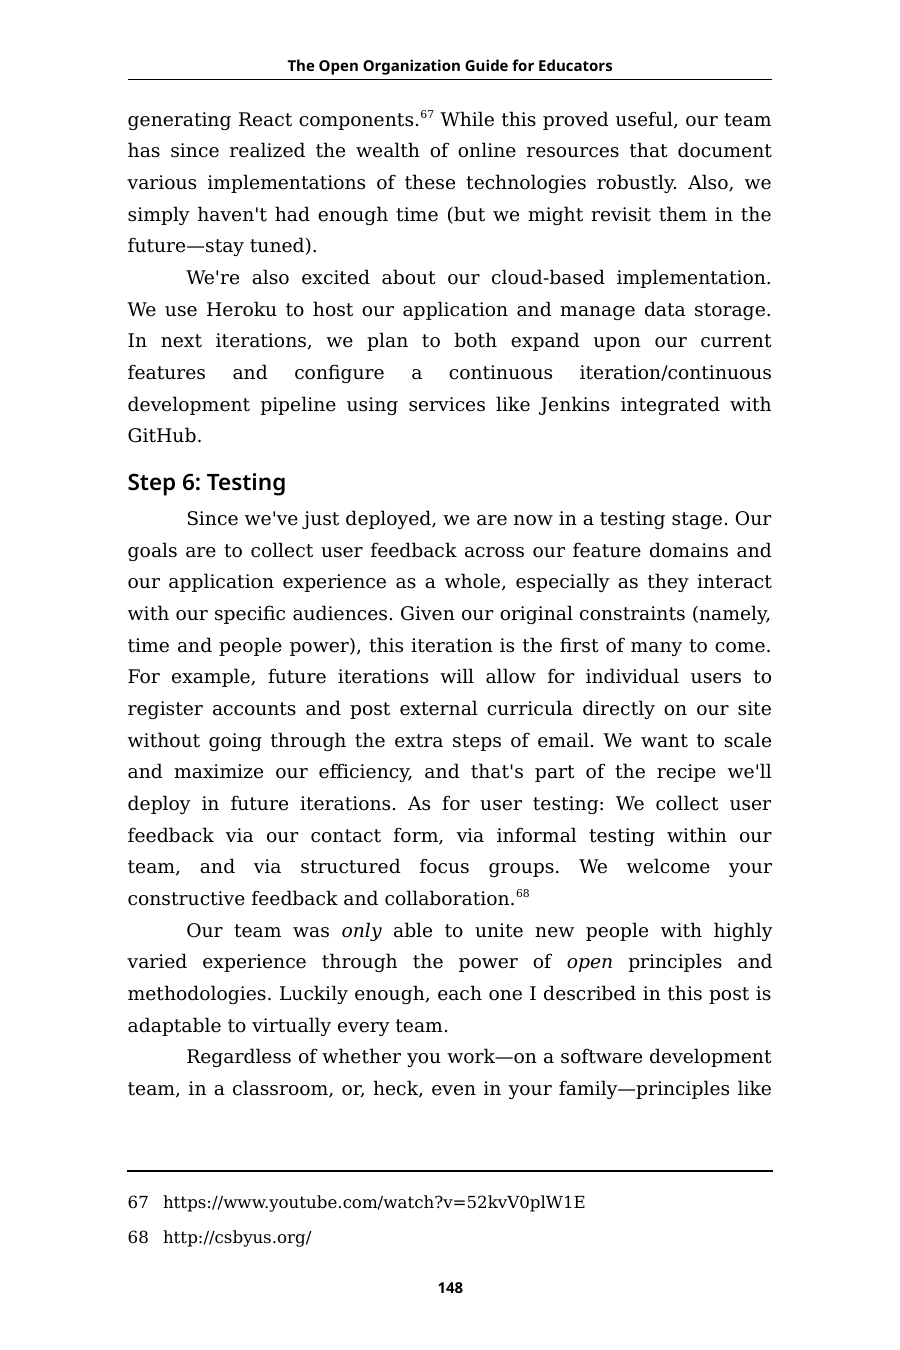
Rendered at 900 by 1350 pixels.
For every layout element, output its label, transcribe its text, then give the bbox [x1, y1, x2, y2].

text Regardless of whether you work—on a software development team, in a classroom, or, heck, even in your family—principles like [127, 1046, 772, 1100]
text http://csbyus.org/ [127, 1228, 772, 1247]
text Since we've just deployed, we are now in a testing stage. Our goals are to collect user feedback across our feature domains and our application experience as a whole, especially as they interact with our specific audiences. Given our original constraints (namely, time and people power), this iteration is the first of many to come. For example, future iterations will allow for individual users to register accounts and post external curricula directly on our site without going through the extra steps of email. We want to scale and maximize our efficiency, and that's part of the recipe we'll deploy in future iterations. As for user testing: We collect user feedback via our contact form, via informal testing within our team, and via structured focus groups. We welcome your constructive feedback and collaboration. [127, 508, 772, 910]
text https://www.youtube.com/watch?v=52kvV0plW1E [127, 1193, 772, 1213]
text We're also excited about our cloud-based implementation. We use Heroku to host our application and manage data storage. In next iterations, we plan to both expand upon our current features and configure a continuous iteration/continuous development pipeline using services like Jenkins integrated with GitHub. [127, 267, 772, 447]
text Our team was only able to unite new people with highly varied experience through the power of open principles and methodologies. Luckily enough, each one I described in this post is adaptable to virtually every team. [127, 920, 772, 1037]
subtitle Step 6: Testing [127, 469, 772, 496]
text generating React components. While this proved useful, our team has since realized the wealth of online resources that document various implementations of these technologies robustly. Also, we simply haven't had enough time (but we might revisit them in the future—stay tuned). [127, 109, 772, 257]
